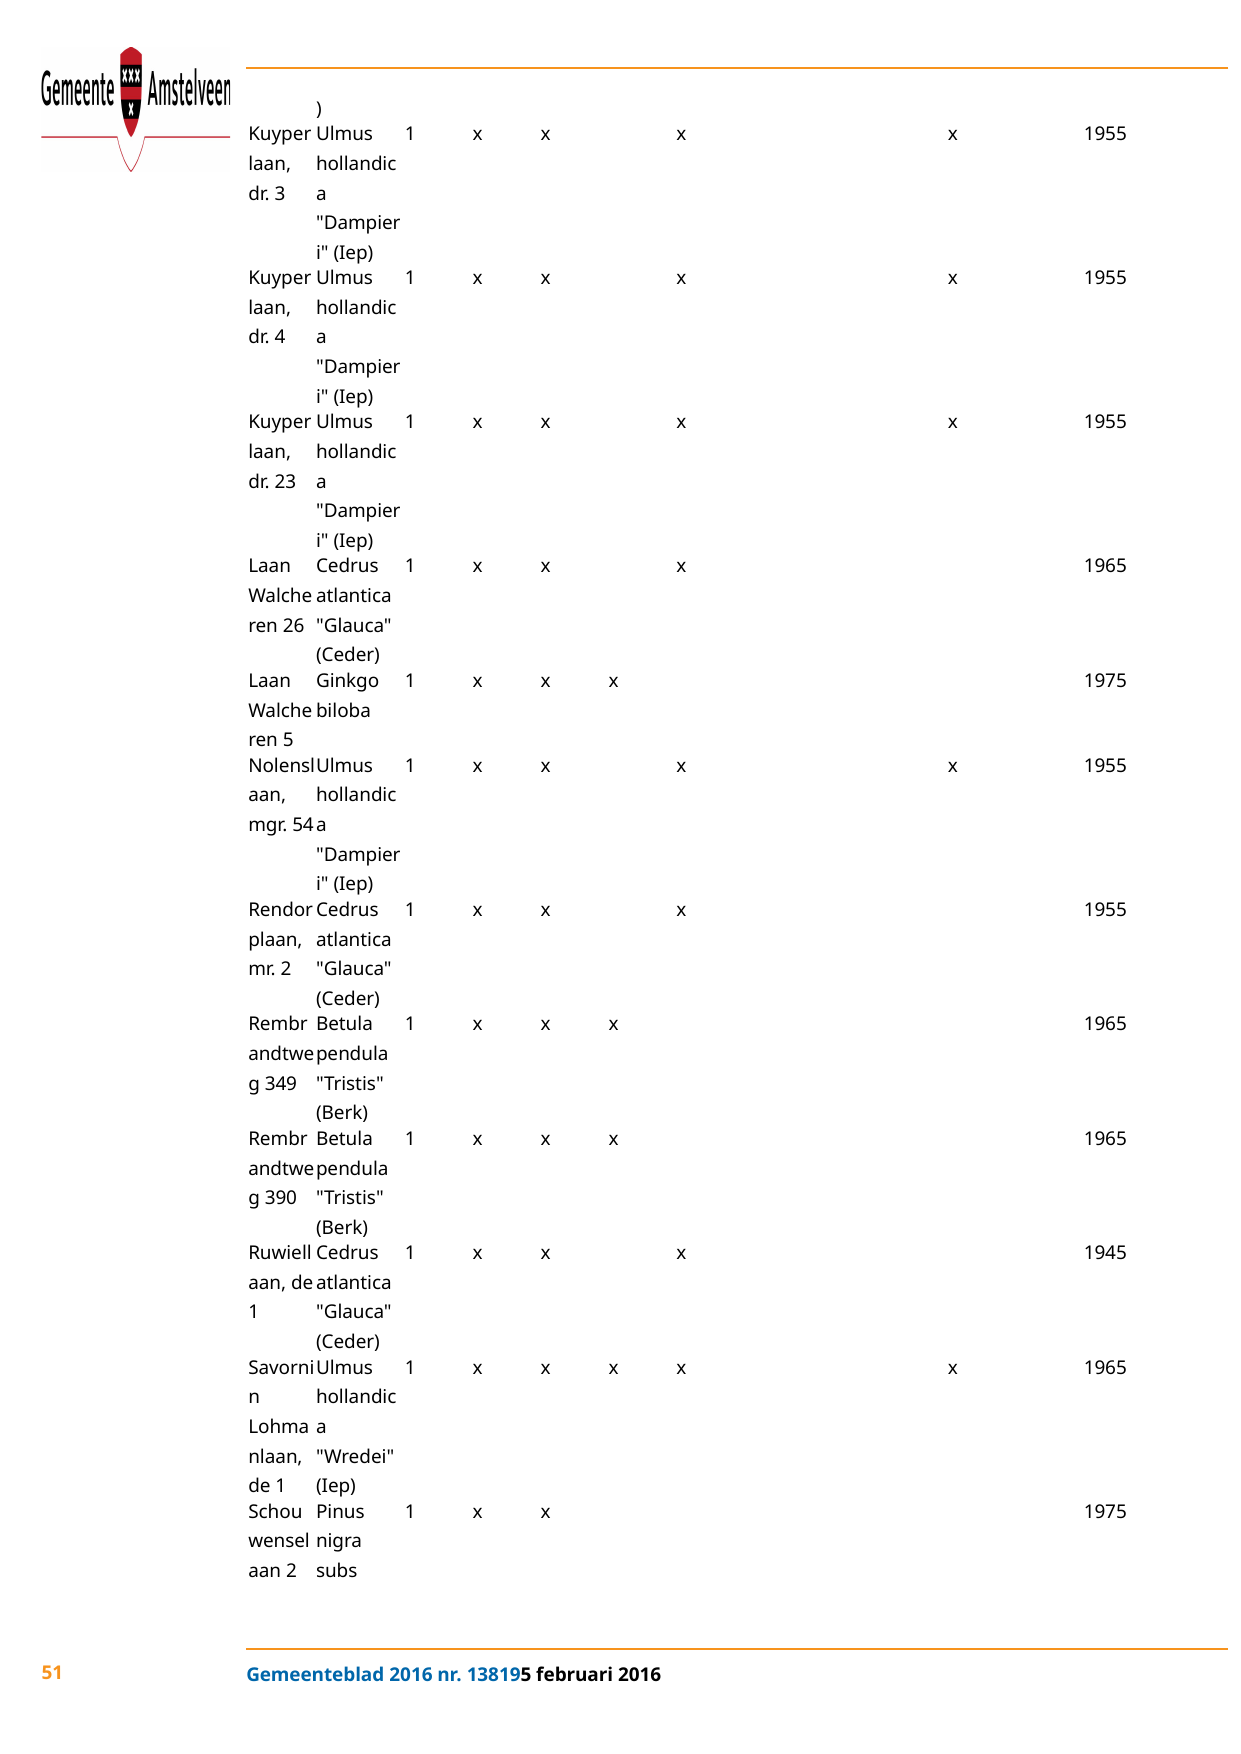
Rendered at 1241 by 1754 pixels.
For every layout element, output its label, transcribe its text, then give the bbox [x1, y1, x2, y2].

table_cell [948, 1011, 1016, 1125]
table_cell x [540, 896, 608, 1011]
table_cell Cedrus atlantica "Glauca" (Ceder) [316, 896, 404, 1011]
table_cell [608, 409, 676, 553]
table_cell [744, 409, 812, 553]
table_cell [948, 896, 1016, 1011]
table_cell [744, 1011, 812, 1125]
table_cell Nolenslaan, mgr. 54 [248, 752, 316, 896]
table_cell [608, 752, 676, 896]
table_cell x [473, 265, 540, 409]
table_cell 1955 [1084, 265, 1152, 409]
table_cell [812, 95, 880, 121]
table_cell Laan Walcheren 26 [248, 553, 316, 667]
table_cell [948, 95, 1016, 121]
table_cell 1965 [1084, 1125, 1152, 1239]
table_cell [676, 1125, 744, 1239]
table_cell x [540, 1240, 608, 1354]
table_cell [676, 667, 744, 752]
table_cell x [676, 752, 744, 896]
table_cell [880, 752, 948, 896]
table_cell x [473, 1240, 540, 1354]
table_cell [1016, 896, 1083, 1011]
table_cell [812, 1354, 880, 1498]
table_cell Savornin Lohmanlaan, de 1 [248, 1354, 316, 1498]
table_cell [1016, 667, 1083, 752]
table_cell [812, 1498, 880, 1583]
table_cell x [540, 409, 608, 553]
table_cell Ginkgo biloba [316, 667, 404, 752]
table_cell [608, 95, 676, 121]
table_cell 1965 [1084, 1011, 1152, 1125]
table_cell x [473, 409, 540, 553]
table_cell x [676, 409, 744, 553]
table_cell x [676, 1240, 744, 1354]
table_cell [880, 896, 948, 1011]
table_cell [744, 121, 812, 264]
table_cell x [473, 667, 540, 752]
table_cell 1955 [1084, 896, 1152, 1011]
table_cell Rembrandtweg 390 [248, 1125, 316, 1239]
table_cell Ulmus hollandica "Dampieri" (Iep) [316, 265, 404, 409]
table_cell [948, 1125, 1016, 1239]
table_cell [1016, 1011, 1083, 1125]
table_cell [405, 95, 472, 121]
table_cell 1 [405, 1011, 472, 1125]
table_cell Cedrus atlantica "Glauca" (Ceder) [316, 1240, 404, 1354]
table_cell [608, 553, 676, 667]
table_cell x [676, 896, 744, 1011]
table_cell [676, 1498, 744, 1583]
table_cell [812, 1011, 880, 1125]
table_cell [812, 409, 880, 553]
table_cell 1 [405, 1354, 472, 1498]
table_cell x [608, 667, 676, 752]
table_cell [812, 553, 880, 667]
table_cell x [540, 1125, 608, 1239]
table_cell [1016, 1354, 1083, 1498]
table_cell [608, 1240, 676, 1354]
table_cell [948, 553, 1016, 667]
table_cell 1 [405, 1125, 472, 1239]
table_cell Betula pendula "Tristis" (Berk) [316, 1125, 404, 1239]
table_cell 1 [405, 121, 472, 264]
table_cell [1016, 1498, 1083, 1583]
table_cell Pinus nigra subs [316, 1498, 404, 1583]
table_cell 1965 [1084, 553, 1152, 667]
table_cell [812, 265, 880, 409]
table_cell [1016, 1125, 1083, 1239]
table_cell [812, 121, 880, 264]
table_cell [880, 667, 948, 752]
table_cell Rembrandtweg 349 [248, 1011, 316, 1125]
table_cell [948, 1498, 1016, 1583]
table_cell [608, 896, 676, 1011]
table_cell [880, 95, 948, 121]
table_cell [1016, 553, 1083, 667]
table_cell x [676, 265, 744, 409]
table_cell [744, 95, 812, 121]
table_cell [744, 752, 812, 896]
table_cell [1016, 121, 1083, 264]
table_cell x [473, 553, 540, 667]
table_cell [744, 1498, 812, 1583]
table_cell 1 [405, 1240, 472, 1354]
table_cell [948, 1240, 1016, 1354]
table_cell Ulmus hollandica "Dampieri" (Iep) [316, 752, 404, 896]
table_cell [473, 95, 540, 121]
table_cell x [676, 1354, 744, 1498]
table_cell x [473, 752, 540, 896]
table_cell 1 [405, 667, 472, 752]
table_cell [880, 1011, 948, 1125]
table_cell x [540, 553, 608, 667]
table_cell x [540, 121, 608, 264]
table_cell Kuyperlaan, dr. 3 [248, 121, 316, 264]
table_cell [880, 1498, 948, 1583]
table_cell x [473, 1498, 540, 1583]
table_cell Ruwiellaan, de 1 [248, 1240, 316, 1354]
table_cell 1 [405, 409, 472, 553]
table_cell x [540, 265, 608, 409]
table_cell x [608, 1125, 676, 1239]
table_cell x [676, 553, 744, 667]
table_cell 1 [405, 553, 472, 667]
table_cell Rendorplaan, mr. 2 [248, 896, 316, 1011]
picture [41, 47, 231, 172]
table_cell [1016, 95, 1083, 121]
table_cell 1 [405, 896, 472, 1011]
table_cell 1975 [1084, 667, 1152, 752]
table_cell x [540, 1011, 608, 1125]
table_cell [540, 95, 608, 121]
table_cell 1955 [1084, 121, 1152, 264]
table_cell x [473, 1354, 540, 1498]
table_cell Cedrus atlantica "Glauca" (Ceder) [316, 553, 404, 667]
table_cell 1 [405, 265, 472, 409]
table_cell [744, 667, 812, 752]
table_cell [880, 265, 948, 409]
table_cell [812, 1240, 880, 1354]
table_cell Ulmus hollandica "Wredei" (Iep) [316, 1354, 404, 1498]
table_cell x [608, 1011, 676, 1125]
table_cell x [540, 667, 608, 752]
table_cell 1 [405, 1498, 472, 1583]
table_cell [608, 1498, 676, 1583]
table_cell x [948, 121, 1016, 264]
table_cell [744, 1354, 812, 1498]
table_cell [812, 752, 880, 896]
table_cell x [540, 1498, 608, 1583]
table_cell [880, 409, 948, 553]
table_cell [880, 1240, 948, 1354]
table_cell x [948, 409, 1016, 553]
table_cell [744, 1240, 812, 1354]
table_cell [812, 896, 880, 1011]
table_cell 1 [405, 752, 472, 896]
table_cell [744, 553, 812, 667]
table_cell x [473, 1125, 540, 1239]
table_cell [608, 265, 676, 409]
table_cell [880, 1125, 948, 1239]
table_cell [812, 667, 880, 752]
table_cell x [540, 1354, 608, 1498]
table_cell x [608, 1354, 676, 1498]
table_cell 1975 [1084, 1498, 1152, 1583]
table_cell [880, 1354, 948, 1498]
table_cell [880, 121, 948, 264]
table_cell 1965 [1084, 1354, 1152, 1498]
table_cell [1016, 265, 1083, 409]
table_cell x [676, 121, 744, 264]
table_cell [948, 667, 1016, 752]
table_cell [744, 896, 812, 1011]
table_cell [608, 121, 676, 264]
table_cell Ulmus hollandica "Dampieri" (Iep) [316, 121, 404, 264]
table_cell 1945 [1084, 1240, 1152, 1354]
table_cell [1084, 95, 1152, 121]
table_cell [744, 265, 812, 409]
table_cell ) [316, 95, 404, 121]
table_cell Betula pendula "Tristis" (Berk) [316, 1011, 404, 1125]
table_cell [744, 1125, 812, 1239]
table_cell Kuyperlaan, dr. 4 [248, 265, 316, 409]
table_cell [1016, 409, 1083, 553]
table_cell [1016, 1240, 1083, 1354]
table_cell [1016, 752, 1083, 896]
table_cell [880, 553, 948, 667]
table_cell [676, 1011, 744, 1125]
table_cell x [473, 121, 540, 264]
table_cell x [473, 896, 540, 1011]
table_cell 1955 [1084, 409, 1152, 553]
table_cell Schouwenselaan 2 [248, 1498, 316, 1583]
table_cell x [948, 265, 1016, 409]
table_cell Ulmus hollandica "Dampieri" (Iep) [316, 409, 404, 553]
table_cell [248, 95, 316, 121]
table_cell [676, 95, 744, 121]
table_cell x [948, 1354, 1016, 1498]
table_cell x [540, 752, 608, 896]
table_cell Kuyperlaan, dr. 23 [248, 409, 316, 553]
table_cell Laan Walcheren 5 [248, 667, 316, 752]
table_cell [812, 1125, 880, 1239]
table_cell x [948, 752, 1016, 896]
table_cell 1955 [1084, 752, 1152, 896]
table_cell x [473, 1011, 540, 1125]
